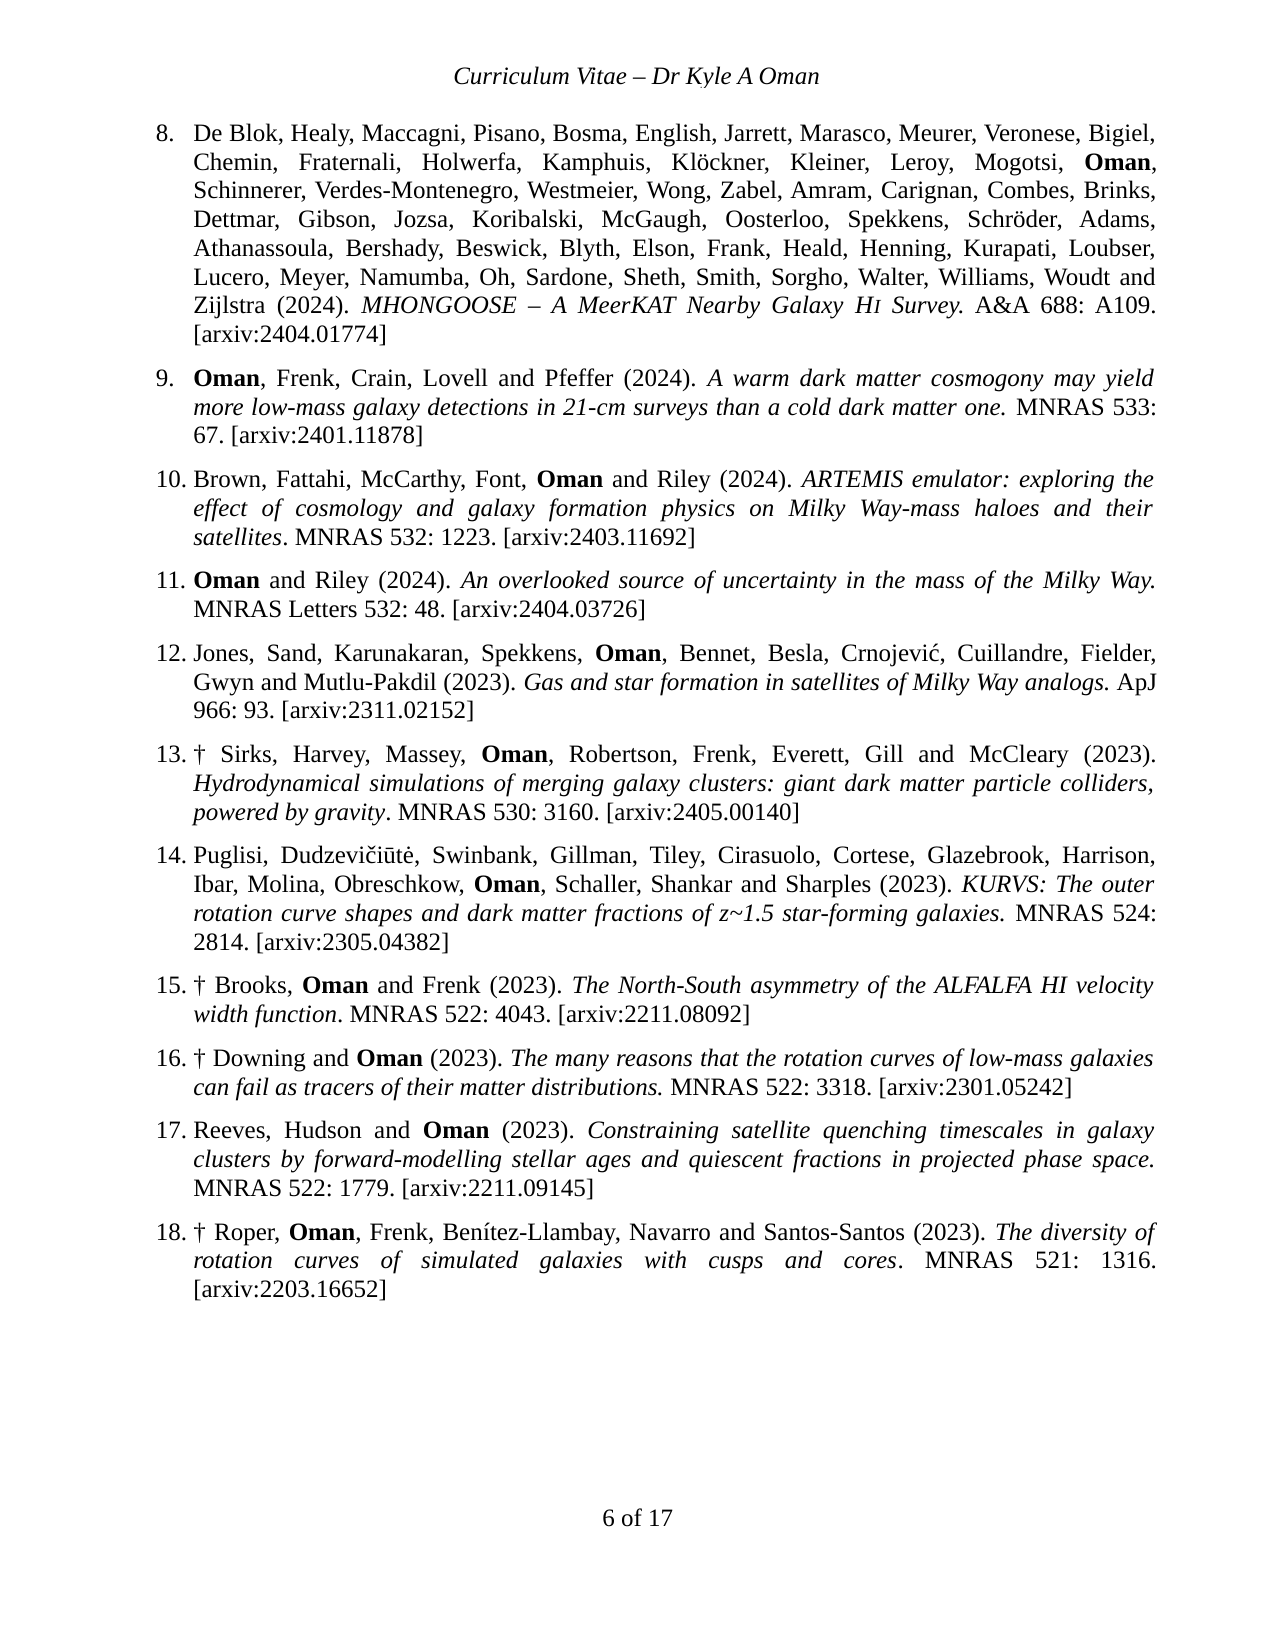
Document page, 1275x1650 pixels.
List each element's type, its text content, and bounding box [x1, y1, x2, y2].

list De Blok, Healy, Maccagni, Pisano, Bosma, English, Jarrett, Marasco, Meurer, Veronese, Bigiel, Chemin, Fraternali, Holwerfa, Kamphuis, Klöckner, Kleiner, Leroy, Mogotsi, Oman, Schinnerer, Verdes-Montenegro, Westmeier, Wong, Zabel, Amram, Carignan, Combes, Brinks, Dettmar, Gibson, Jozsa, Koribalski, McGaugh, Oosterloo, Spekkens, Schröder, Adams, Athanassoula, Bershady, Beswick, Blyth, Elson, Frank, Heald, Henning, Kurapati, Loubser, Lucero, Meyer, Namumba, Oh, Sardone, Sheth, Smith, Sorgho, Walter, Williams, Woudt and Zijlstra (2024). MHONGOOSE – A MeerKAT Nearby Galaxy Hi Survey. A&A 688: A109. [arxiv:2404.01774] [156, 118, 1157, 348]
list † Brooks, Oman and Frenk (2023). The North-South asymmetry of the ALFALFA HI velocity width function. MNRAS 522: 4043. [arxiv:2211.08092] [156, 970, 1157, 1028]
list † Roper, Oman, Frenk, Benítez-Llambay, Navarro and Santos-Santos (2023). The diversity of rotation curves of simulated galaxies with cusps and cores. MNRAS 521: 1316. [arxiv:2203.16652] [156, 1217, 1157, 1303]
list Oman and Riley (2024). An overlooked source of uncertainty in the mass of the Milky Way. MNRAS Letters 532: 48. [arxiv:2404.03726] [156, 565, 1157, 623]
list Reeves, Hudson and Oman (2023). Constraining satellite quenching timescales in galaxy clusters by forward-modelling stellar ages and quiescent fractions in projected phase space. MNRAS 522: 1779. [arxiv:2211.09145] [156, 1115, 1157, 1202]
list Oman, Frenk, Crain, Lovell and Pfeffer (2024). A warm dark matter cosmogony may yield more low-mass galaxy detections in 21-cm surveys than a cold dark matter one. MNRAS 533: 67. [arxiv:2401.11878] [156, 363, 1157, 449]
list † Sirks, Harvey, Massey, Oman, Robertson, Frenk, Everett, Gill and McCleary (2023). Hydrodynamical simulations of merging galaxy clusters: giant dark matter particle colliders, powered by gravity. MNRAS 530: 3160. [arxiv:2405.00140] [156, 739, 1157, 825]
list † Downing and Oman (2023). The many reasons that the rotation curves of low-mass galaxies can fail as tracers of their matter distributions. MNRAS 522: 3318. [arxiv:2301.05242] [156, 1043, 1157, 1100]
list Jones, Sand, Karunakaran, Spekkens, Oman, Bennet, Besla, Crnojević, Cuillandre, Fielder, Gwyn and Mutlu-Pakdil (2023). Gas and star formation in satellites of Milky Way analogs. ApJ 966: 93. [arxiv:2311.02152] [156, 638, 1157, 724]
list Puglisi, Dudzevičiūtė, Swinbank, Gillman, Tiley, Cirasuolo, Cortese, Glazebrook, Harrison, Ibar, Molina, Obreschkow, Oman, Schaller, Shankar and Sharples (2023). KURVS: The outer rotation curve shapes and dark matter fractions of z~1.5 star-forming galaxies. MNRAS 524: 2814. [arxiv:2305.04382] [156, 840, 1157, 955]
list Brown, Fattahi, McCarthy, Font, Oman and Riley (2024). ARTEMIS emulator: exploring the effect of cosmology and galaxy formation physics on Milky Way-mass haloes and their satellites. MNRAS 532: 1223. [arxiv:2403.11692] [156, 464, 1157, 550]
